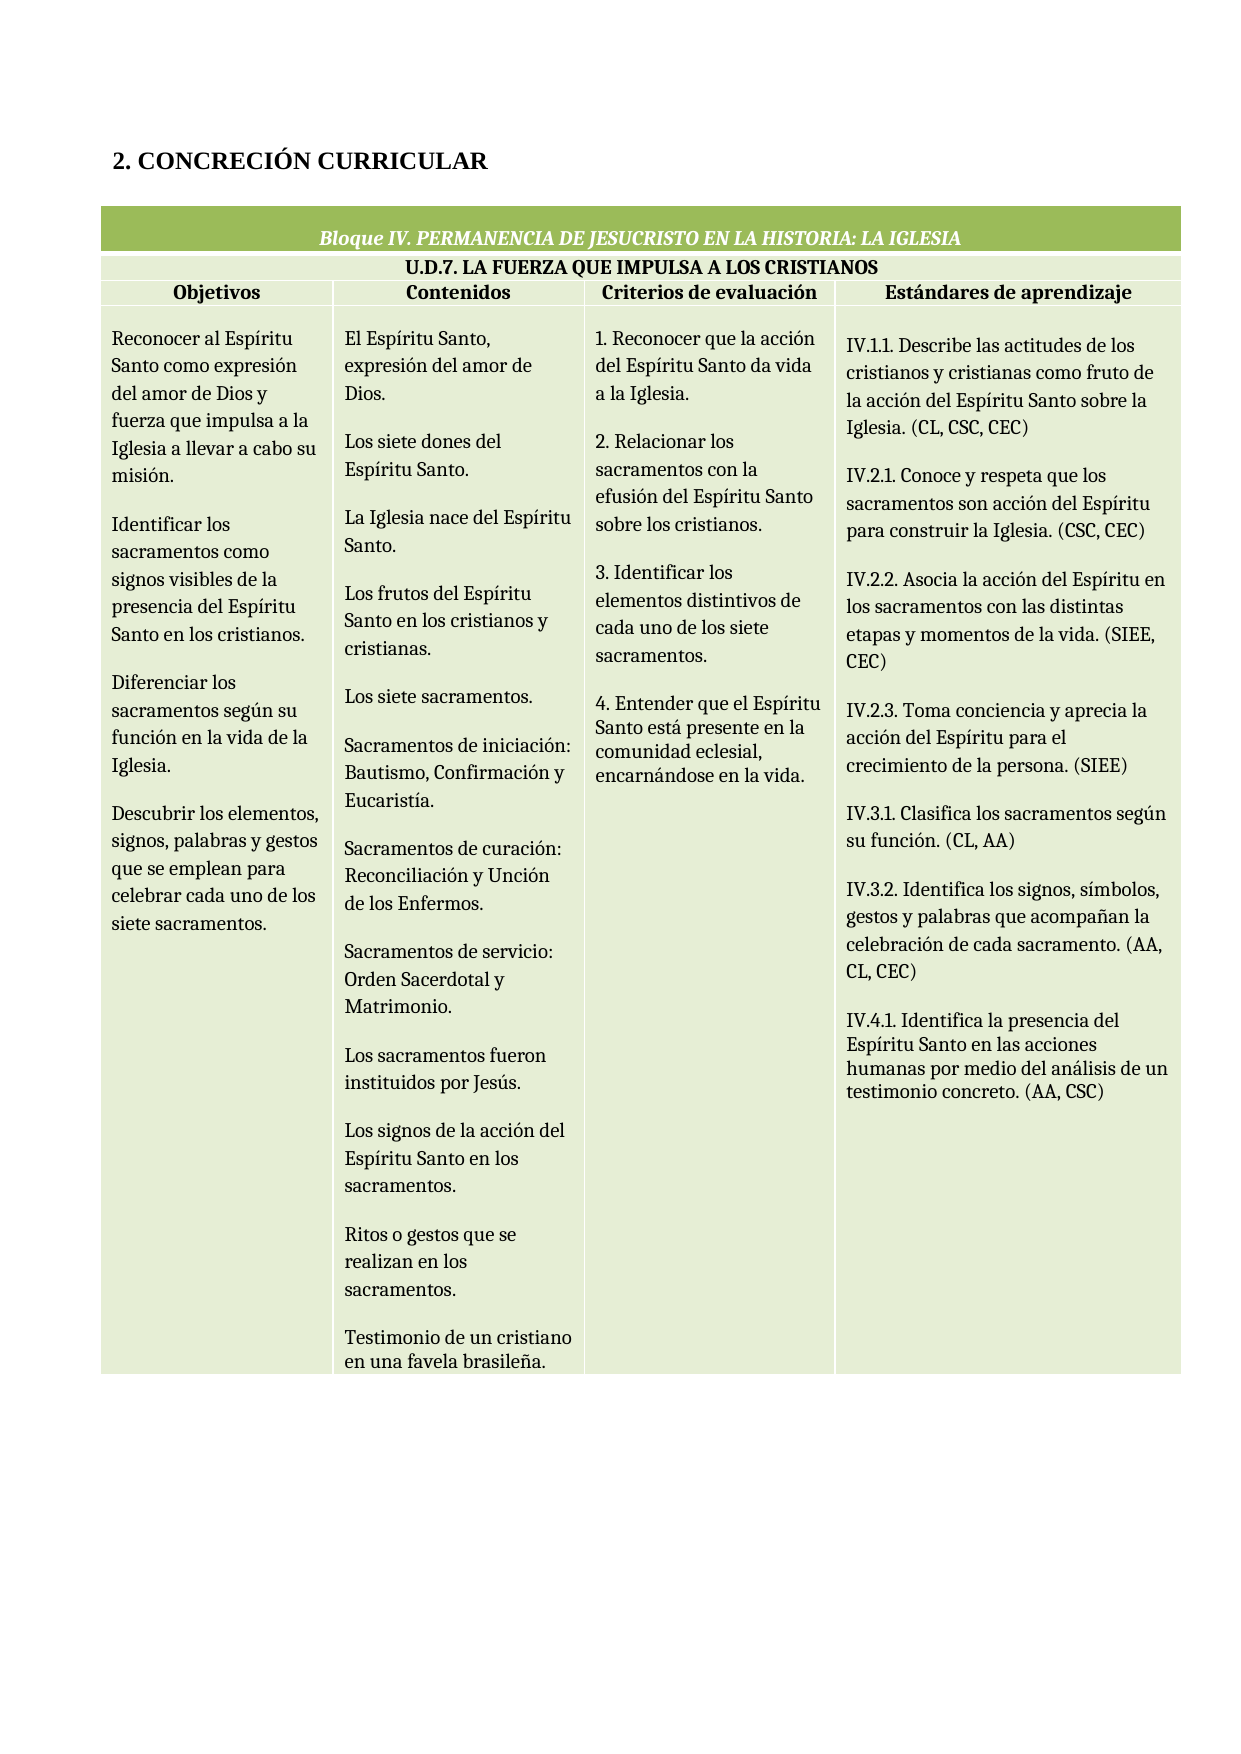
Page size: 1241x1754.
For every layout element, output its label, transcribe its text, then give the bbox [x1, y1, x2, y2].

table_cell IV.1.1. Describe las actitudes de los cristianos y cristianas como fruto de la acción del Espíritu Santo sobre la Iglesia. (CL, CSC, CEC) IV.2.1. Conoce y respeta que los sacramentos son acción del Espíritu para construir la Iglesia. (CSC, CEC) IV.2.2. Asocia la acción del Espíritu en los sacramentos con las distintas etapas y momentos de la vida. (SIEE, CEC) IV.2.3. Toma conciencia y aprecia la acción del Espíritu para el crecimiento de la persona. (SIEE) IV.3.1. Clasifica los sacramentos según su función. (CL, AA) IV.3.2. Identifica los signos, símbolos, gestos y palabras que acompañan la celebración de cada sacramento. (AA, CL, CEC) IV.4.1. Identifica la presencia del Espíritu Santo en las acciones humanas por medio del análisis de un testimonio concreto. (AA, CSC) [836, 306, 1181, 1374]
table_header Bloque IV. PERMANENCIA DE JESUCRISTO EN LA HISTORIA: LA IGLESIA [101, 206, 1181, 251]
table_cell El Espíritu Santo, expresión del amor de Dios. Los siete dones del Espíritu Santo. La Iglesia nace del Espíritu Santo. Los frutos del Espíritu Santo en los cristianos y cristianas. Los siete sacramentos. Sacramentos de iniciación: Bautismo, Confirmación y Eucaristía. Sacramentos de curación: Reconciliación y Unción de los Enfermos. Sacramentos de servicio: Orden Sacerdotal y Matrimonio. Los sacramentos fueron instituidos por Jesús. Los signos de la acción del Espíritu Santo en los sacramentos. Ritos o gestos que se realizan en los sacramentos. Testimonio de un cristiano en una favela brasileña. [334, 306, 584, 1374]
table_cell U.D.7. LA FUERZA QUE IMPULSA A LOS CRISTIANOS [101, 256, 1181, 280]
table_cell Contenidos [334, 281, 584, 305]
table_cell 1. Reconocer que la acción del Espíritu Santo da vida a la Iglesia. 2. Relacionar los sacramentos con la efusión del Espíritu Santo sobre los cristianos. 3. Identificar los elementos distintivos de cada uno de los siete sacramentos. 4. Entender que el Espíritu Santo está presente en la comunidad eclesial, encarnándose en la vida. [585, 306, 834, 1374]
table_cell Objetivos [101, 281, 332, 305]
text 2. CONCRECIÓN CURRICULAR [112, 146, 1128, 175]
table_cell Criterios de evaluación [585, 281, 834, 305]
table_cell Reconocer al Espíritu Santo como expresión del amor de Dios y fuerza que impulsa a la Iglesia a llevar a cabo su misión. Identificar los sacramentos como signos visibles de la presencia del Espíritu Santo en los cristianos. Diferenciar los sacramentos según su función en la vida de la Iglesia. Descubrir los elementos, signos, palabras y gestos que se emplean para celebrar cada uno de los siete sacramentos. [101, 306, 332, 1374]
table_cell Estándares de aprendizaje [836, 281, 1181, 305]
